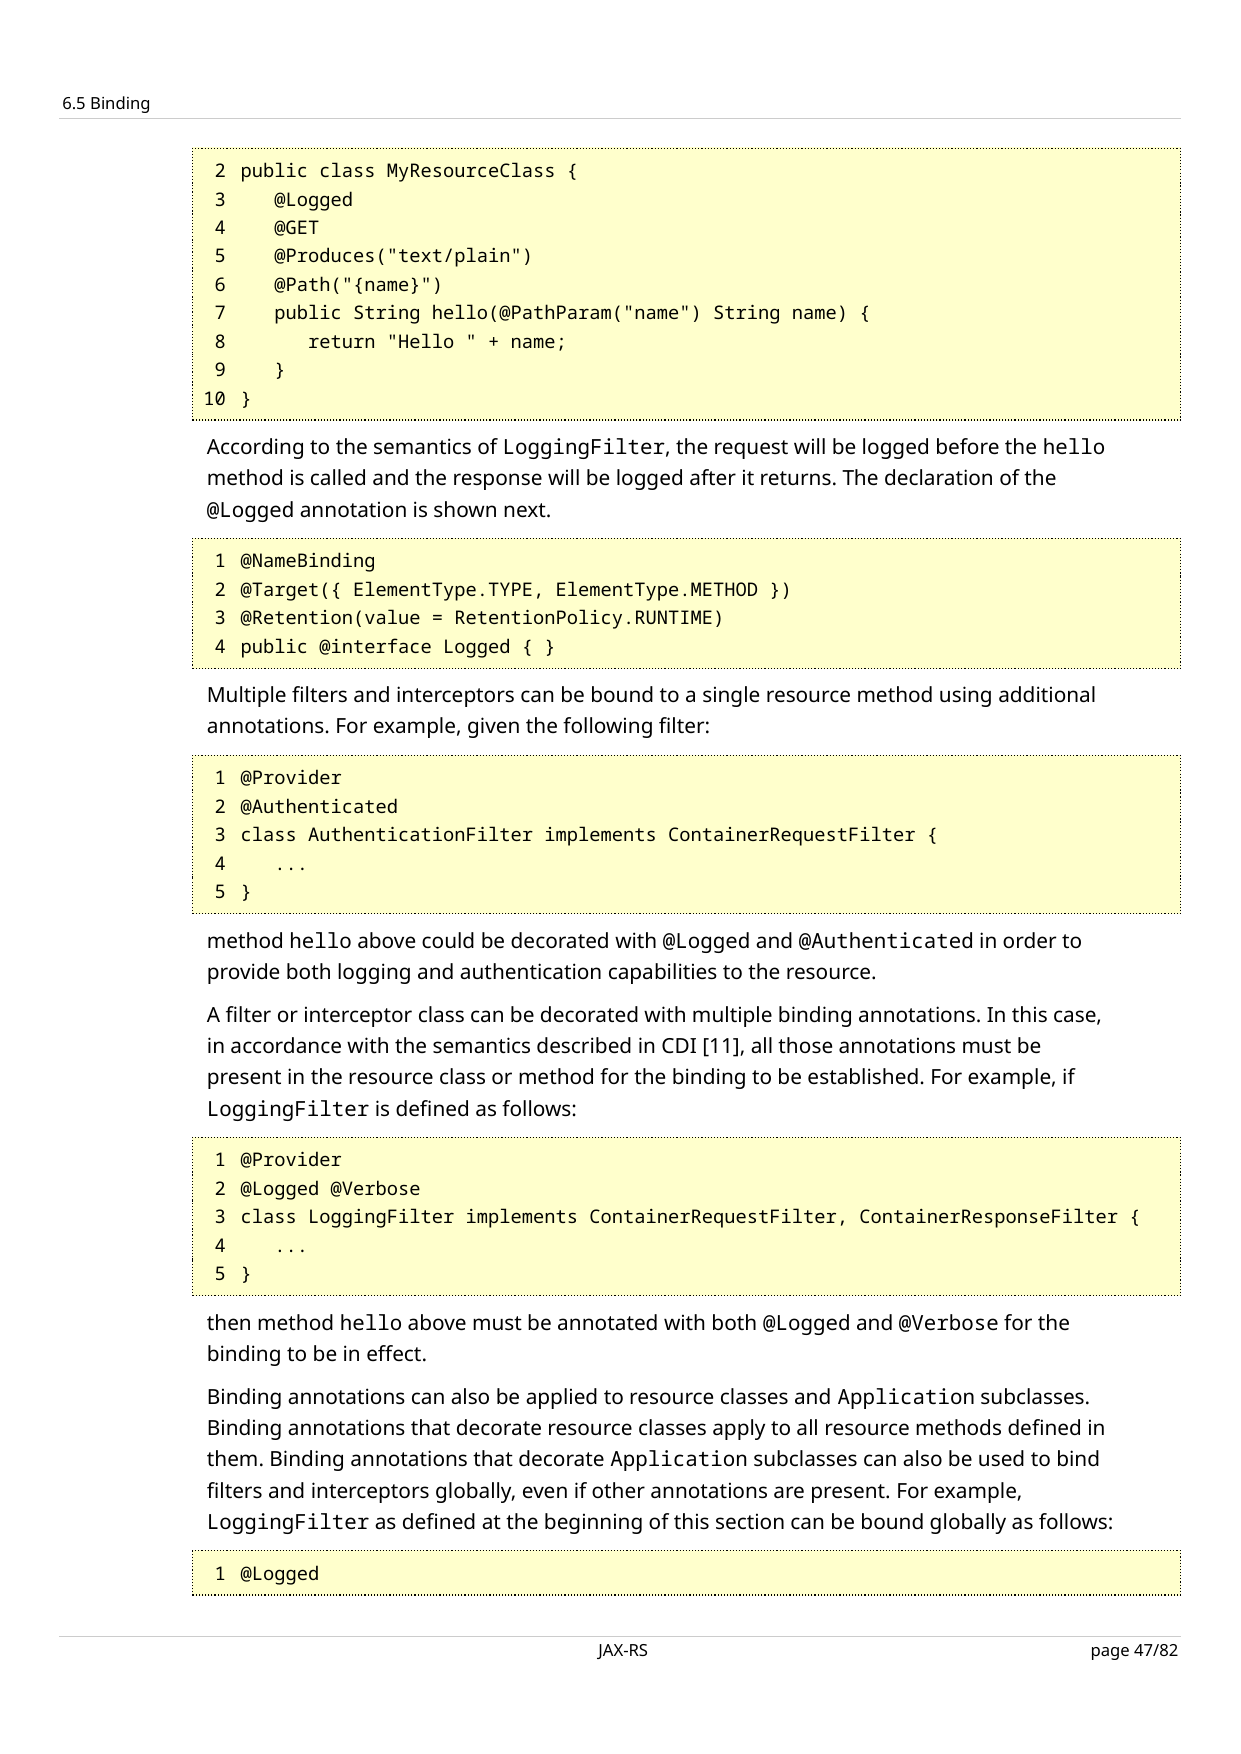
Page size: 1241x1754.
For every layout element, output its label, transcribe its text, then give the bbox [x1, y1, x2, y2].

text According to the semantics of LoggingFilter, the request will be logged before the hello method is called and the response will be logged after it returns. The declaration of the @Logged annotation is shown next. [207, 432, 1122, 523]
list @Logged @Verbose [192, 1165, 1181, 1194]
list @Provider [192, 755, 1181, 783]
list @Path("{name}") [192, 261, 1181, 290]
list return "Hello " + name; [192, 318, 1181, 347]
text A filter or interceptor class can be decorated with multiple binding annotations. In this case, in accordance with the semantics described in CDI [11], all those annotations must be present in the resource class or method for the binding to be established. For example, if LoggingFilter is defined as follows: [207, 1000, 1122, 1122]
list } [192, 347, 1181, 375]
list } [192, 1251, 1181, 1296]
text then method hello above must be annotated with both @Logged and @Verbose for the binding to be in effect. [207, 1308, 1122, 1367]
text method hello above could be decorated with @Logged and @Authenticated in order to provide both logging and authentication capabilities to the resource. [207, 926, 1122, 985]
text Binding annotations can also be applied to resource classes and Application subclasses. Binding annotations that decorate resource classes apply to all resource methods defined in them. Binding annotations that decorate Application subclasses can also be used to bind filters and interceptors globally, even if other annotations are present. For example, LoggingFilter as defined at the beginning of this section can be bound globally as follows: [207, 1382, 1122, 1536]
list } [192, 868, 1181, 914]
list @Target({ ElementType.TYPE, ElementType.METHOD }) [192, 566, 1181, 595]
list class AuthenticationFilter implements ContainerRequestFilter { [192, 812, 1181, 840]
list @Logged [192, 1550, 1181, 1596]
list public class MyResourceClass { [192, 147, 1181, 176]
list @GET [192, 204, 1181, 233]
list ... [192, 1222, 1181, 1251]
list @Logged [192, 176, 1181, 204]
list public String hello(@PathParam("name") String name) { [192, 290, 1181, 318]
list @Provider [192, 1137, 1181, 1165]
list ... [192, 840, 1181, 868]
text Multiple filters and interceptors can be bound to a single resource method using additional annotations. For example, given the following filter: [207, 680, 1122, 740]
list @Retention(value = RetentionPolicy.RUNTIME) [192, 595, 1181, 623]
list @NameBinding [192, 538, 1181, 566]
list } [192, 375, 1181, 421]
list @Authenticated [192, 783, 1181, 812]
list class LoggingFilter implements ContainerRequestFilter, ContainerResponseFilter { [192, 1194, 1181, 1222]
list @Produces("text/plain") [192, 233, 1181, 261]
list public @interface Logged { } [192, 623, 1181, 669]
